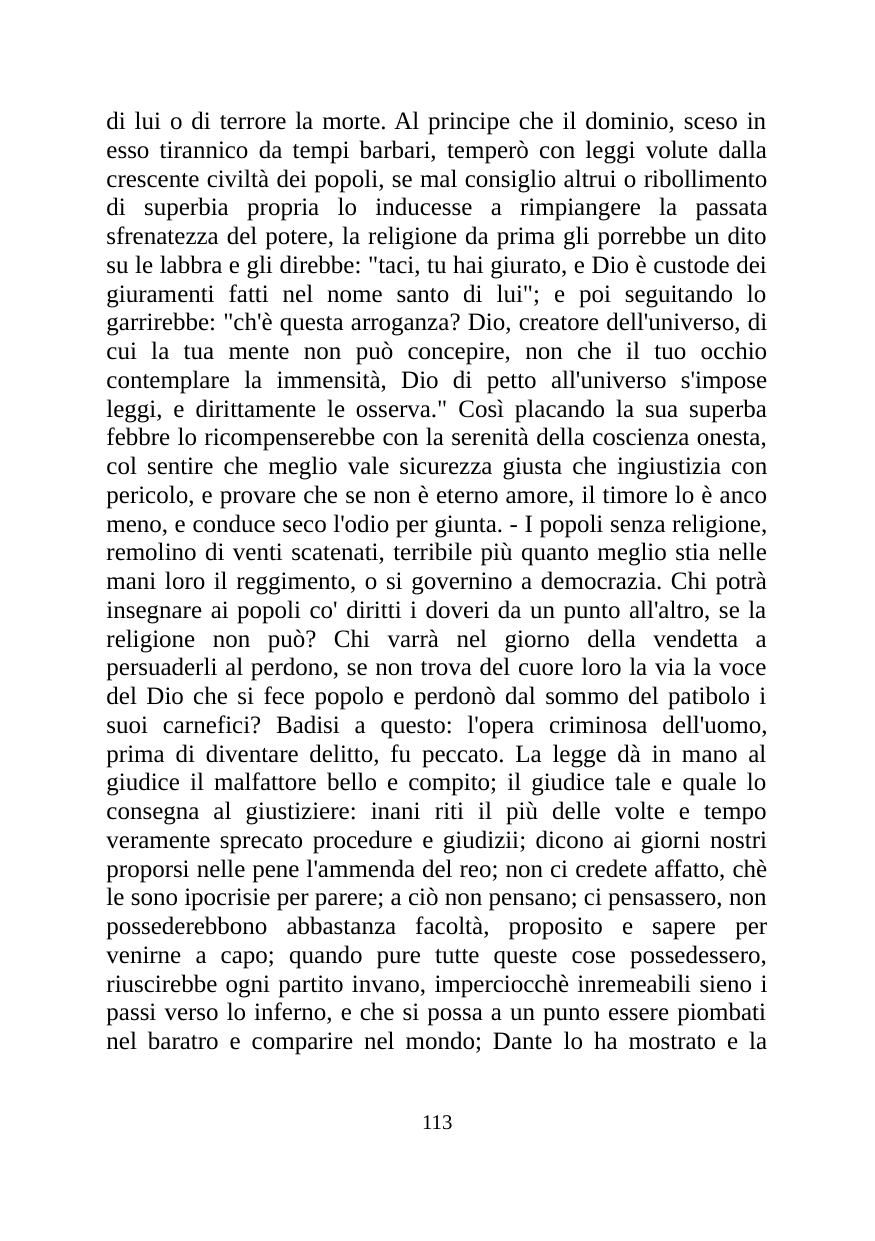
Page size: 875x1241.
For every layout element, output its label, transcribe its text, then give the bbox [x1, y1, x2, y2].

text di lui o di terrore la morte. Al principe che il dominio, sceso in esso tirannico da tempi barbari, temperò con leggi volute dalla crescente civiltà dei popoli, se mal consiglio altrui o ribollimento di superbia propria lo inducesse a rimpiangere la passata sfrenatezza del potere, la religione da prima gli porrebbe un dito su le labbra e gli direbbe: "taci, tu hai giurato, e Dio è custode dei giuramenti fatti nel nome santo di lui"; e poi seguitando lo garrirebbe: "ch'è questa arroganza? Dio, creatore dell'universo, di cui la tua mente non può concepire, non che il tuo occhio contemplare la immensità, Dio di petto all'universo s'impose leggi, e dirittamente le osserva." Così placando la sua superba febbre lo ricompenserebbe con la serenità della coscienza onesta, col sentire che meglio vale sicurezza giusta che ingiustizia con pericolo, e provare che se non è eterno amore, il timore lo è anco meno, e conduce seco l'odio per giunta. - I popoli senza religione, remolino di venti scatenati, terribile più quanto meglio stia nelle mani loro il reggimento, o si governino a democrazia. Chi potrà insegnare ai popoli co' diritti i doveri da un punto all'altro, se la religione non può? Chi varrà nel giorno della vendetta a persuaderli al perdono, se non trova del cuore loro la via la voce del Dio che si fece popolo e perdonò dal sommo del patibolo i suoi carnefici? Badisi a questo: l'opera criminosa dell'uomo, prima di diventare delitto, fu peccato. La legge dà in mano al giudice il malfattore bello e compito; il giudice tale e quale lo consegna al giustiziere: inani riti il più delle volte e tempo veramente sprecato procedure e giudizii; dicono ai giorni nostri proporsi nelle pene l'ammenda del reo; non ci credete affatto, chè le sono ipocrisie per parere; a ciò non pensano; ci pensassero, non possederebbono abbastanza facoltà, proposito e sapere per venirne a capo; quando pure tutte queste cose possedessero, riuscirebbe ogni partito invano, imperciocchè inremeabili sieno i passi verso lo inferno, e che si possa a un punto essere piombati nel baratro e comparire nel mondo; Dante lo ha mostrato e la [106, 106, 768, 1055]
